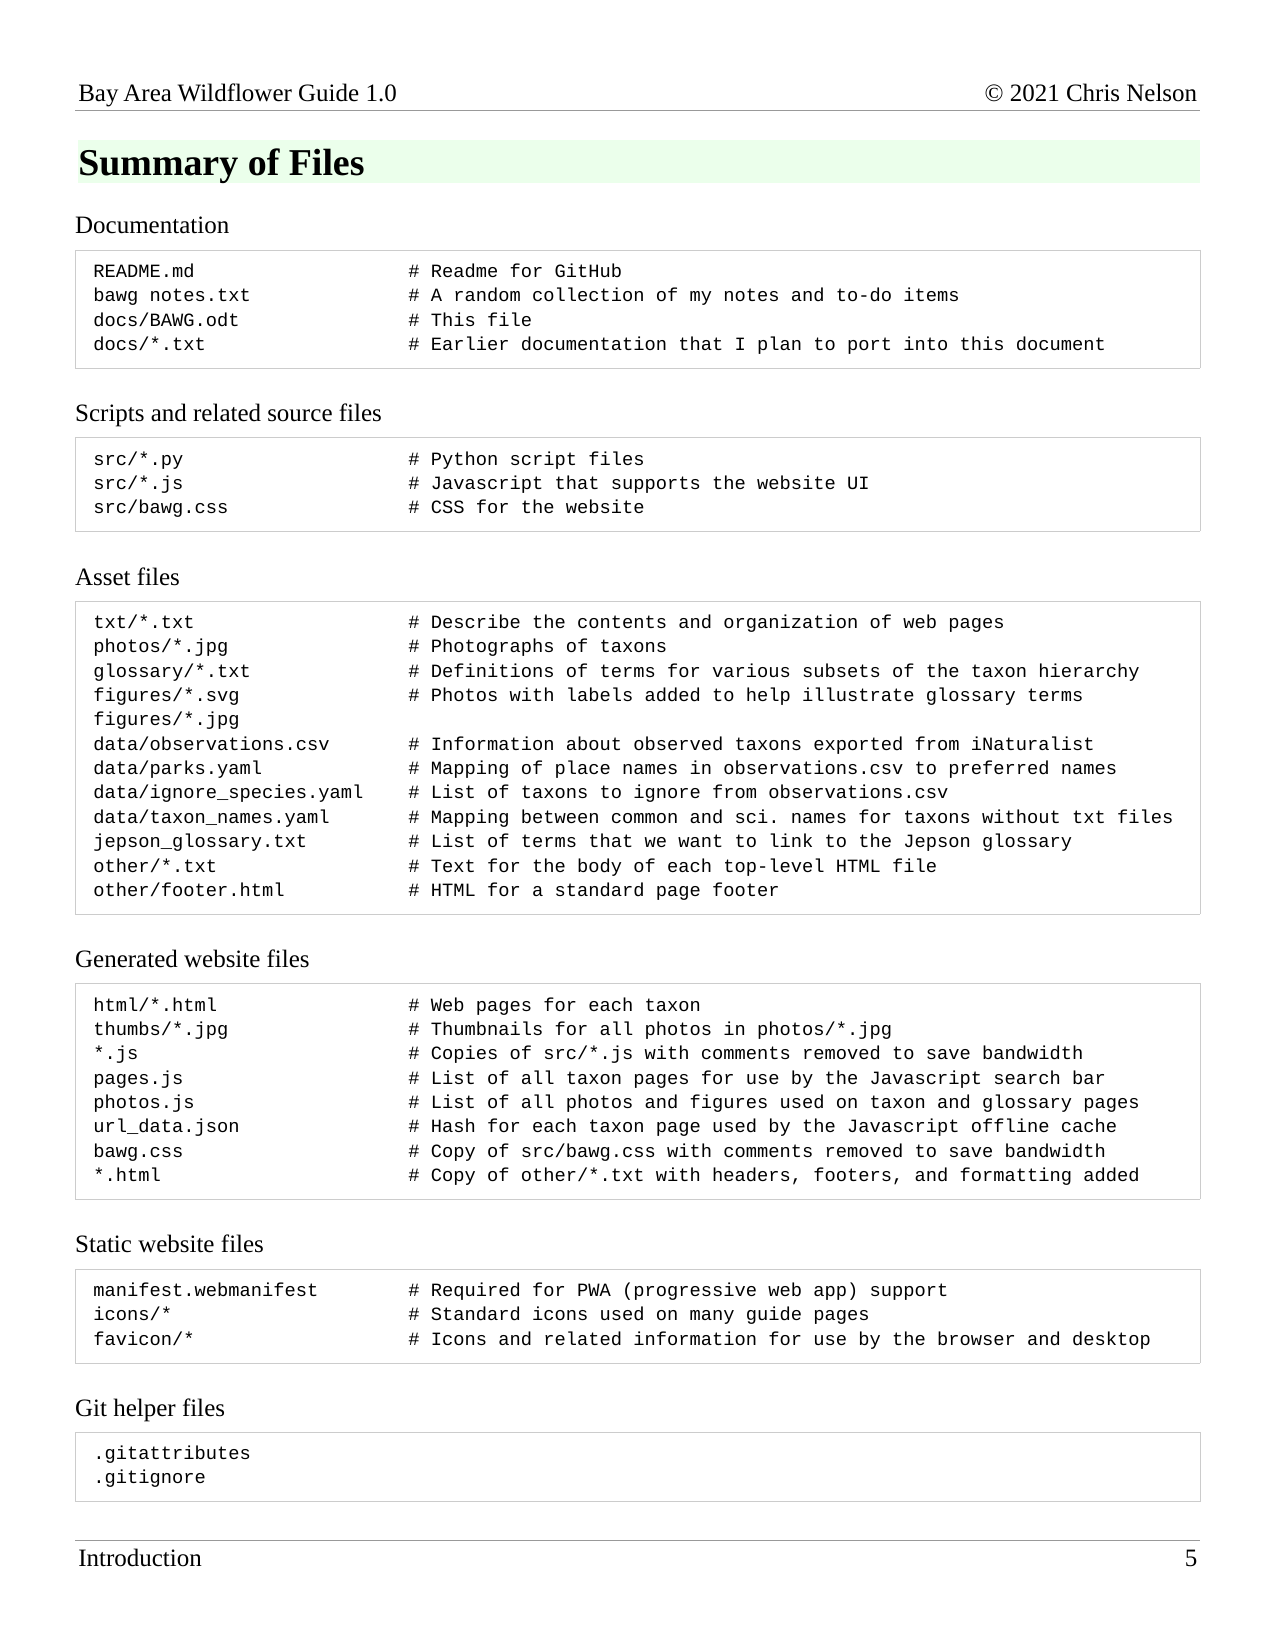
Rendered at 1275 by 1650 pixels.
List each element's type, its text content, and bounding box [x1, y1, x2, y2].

text figures/*.jpg data/observations.csv # Information about observed taxons exported from iNaturalist data/parks.yaml # Mapping of place names in observations.csv to preferred names data/ignore_species.yaml # List of taxons to ignore from observations.csv data/taxon_names.yaml # Mapping between common and sci. names for taxons without txt files jepson_glossary.txt # List of terms that we want to link to the Jepson glossary other/*.txt # Text for the body of each top-level HTML file other/footer.html # HTML for a standard page footer [76, 698, 1200, 914]
text Static website files [75, 1229, 1200, 1258]
text Scripts and related source files [75, 398, 1200, 427]
text Documentation [75, 211, 1200, 239]
text src/*.py # Python script files src/*.js # Javascript that supports the website UI src/bawg.css # CSS for the website [76, 438, 1200, 531]
text README.md # Readme for GitHub bawg notes.txt # A random collection of my notes and to-do items docs/BAWG.odt # This file docs/*.txt # Earlier documentation that I plan to port into this document [76, 251, 1200, 368]
text .gitattributes .gitignore [76, 1433, 1200, 1501]
text photos.js # List of all photos and figures used on taxon and glossary pages url_data.json # Hash for each taxon page used by the Javascript offline cache bawg.css # Copy of src/bawg.css with comments removed to save bandwidth *.html # Copy of other/*.txt with headers, footers, and formatting added [76, 1081, 1200, 1199]
text Asset files [75, 562, 1200, 590]
text Generated website files [75, 944, 1200, 973]
text Git helper files [75, 1393, 1200, 1422]
text manifest.webmanifest # Required for PWA (progressive web app) support icons/* # Standard icons used on many guide pages favicon/* # Icons and related information for use by the browser and desktop [76, 1270, 1200, 1363]
text txt/*.txt # Describe the contents and organization of web pages photos/*.jpg # Photographs of taxons glossary/*.txt # Definitions of terms for various subsets of the taxon hierarchy figures/*.svg # Photos with labels added to help illustrate glossary terms [76, 602, 1200, 698]
subtitle Summary of Files [78, 140, 1200, 183]
text html/*.html # Web pages for each taxon thumbs/*.jpg # Thumbnails for all photos in photos/*.jpg *.js # Copies of src/*.js with comments removed to save bandwidth pages.js # List of all taxon pages for use by the Javascript search bar [76, 984, 1200, 1081]
